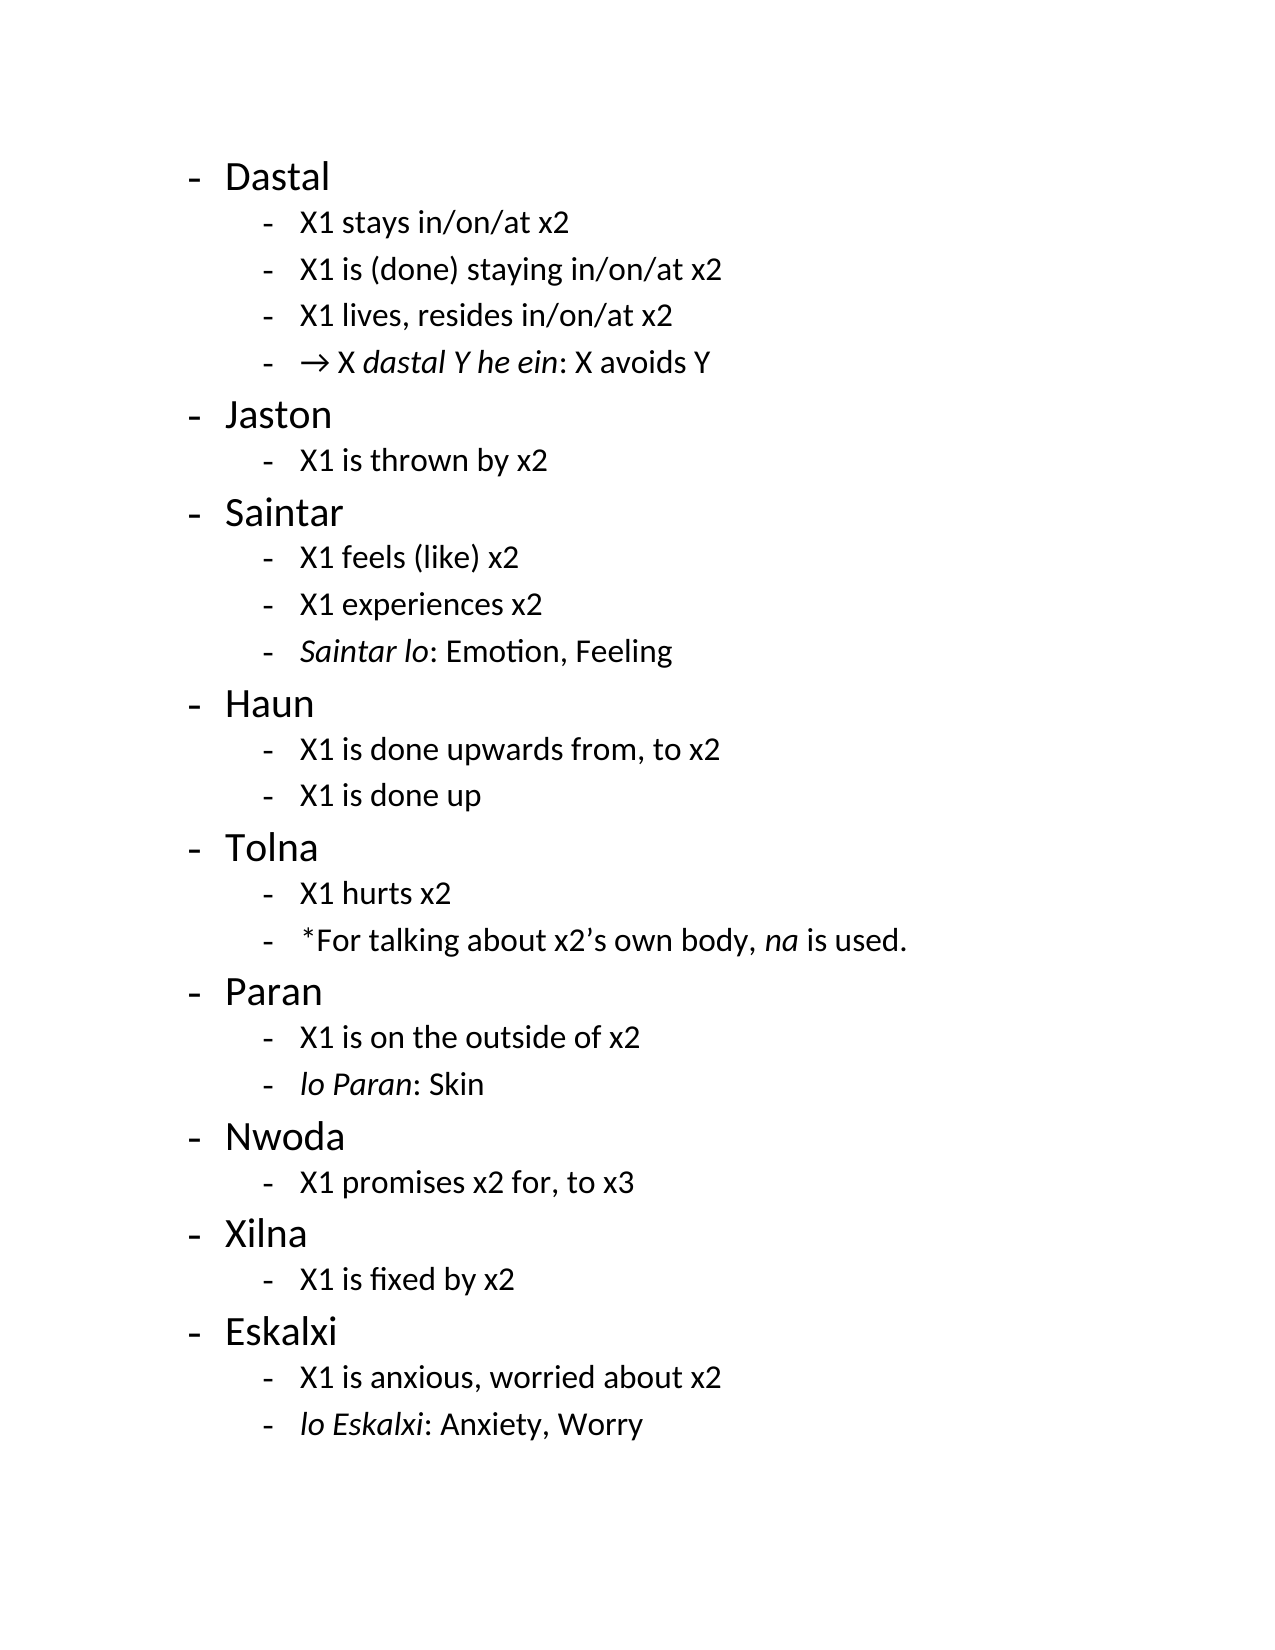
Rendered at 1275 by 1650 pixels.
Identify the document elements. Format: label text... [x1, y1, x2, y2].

list X1 feels (like) x2 [262, 536, 1125, 577]
list lo Eskalxi: Anxiety, Worry [262, 1403, 1125, 1443]
list X1 experiences x2 [262, 583, 1125, 624]
list Saintar lo: Emotion, Feeling [262, 630, 1125, 671]
list X1 stays in/on/at x2 [262, 201, 1125, 242]
list X1 promises x2 for, to x3 [262, 1161, 1125, 1201]
list X1 is thrown by x2 [262, 439, 1125, 479]
subtitle Tolna [187, 821, 1125, 872]
list *For talking about x2’s own body, na is used. [262, 919, 1125, 959]
list X1 lives, resides in/on/at x2 [262, 294, 1125, 335]
subtitle Eskalxi [187, 1305, 1125, 1356]
subtitle Xilna [187, 1207, 1125, 1258]
list X1 is done up [262, 774, 1125, 815]
list → X dastal Y he ein: X avoids Y [262, 341, 1125, 382]
list X1 is fixed by x2 [262, 1258, 1125, 1299]
list lo Paran: Skin [262, 1063, 1125, 1104]
subtitle Paran [187, 965, 1125, 1016]
subtitle Nwoda [187, 1110, 1125, 1161]
list X1 hurts x2 [262, 872, 1125, 913]
list X1 is done upwards from, to x2 [262, 727, 1125, 768]
list X1 is on the outside of x2 [262, 1016, 1125, 1057]
list X1 is (done) staying in/on/at x2 [262, 248, 1125, 288]
subtitle Dastal [187, 150, 1125, 201]
list X1 is anxious, worried about x2 [262, 1356, 1125, 1397]
subtitle Haun [187, 677, 1125, 727]
subtitle Jaston [187, 388, 1125, 439]
subtitle Saintar [187, 486, 1125, 536]
